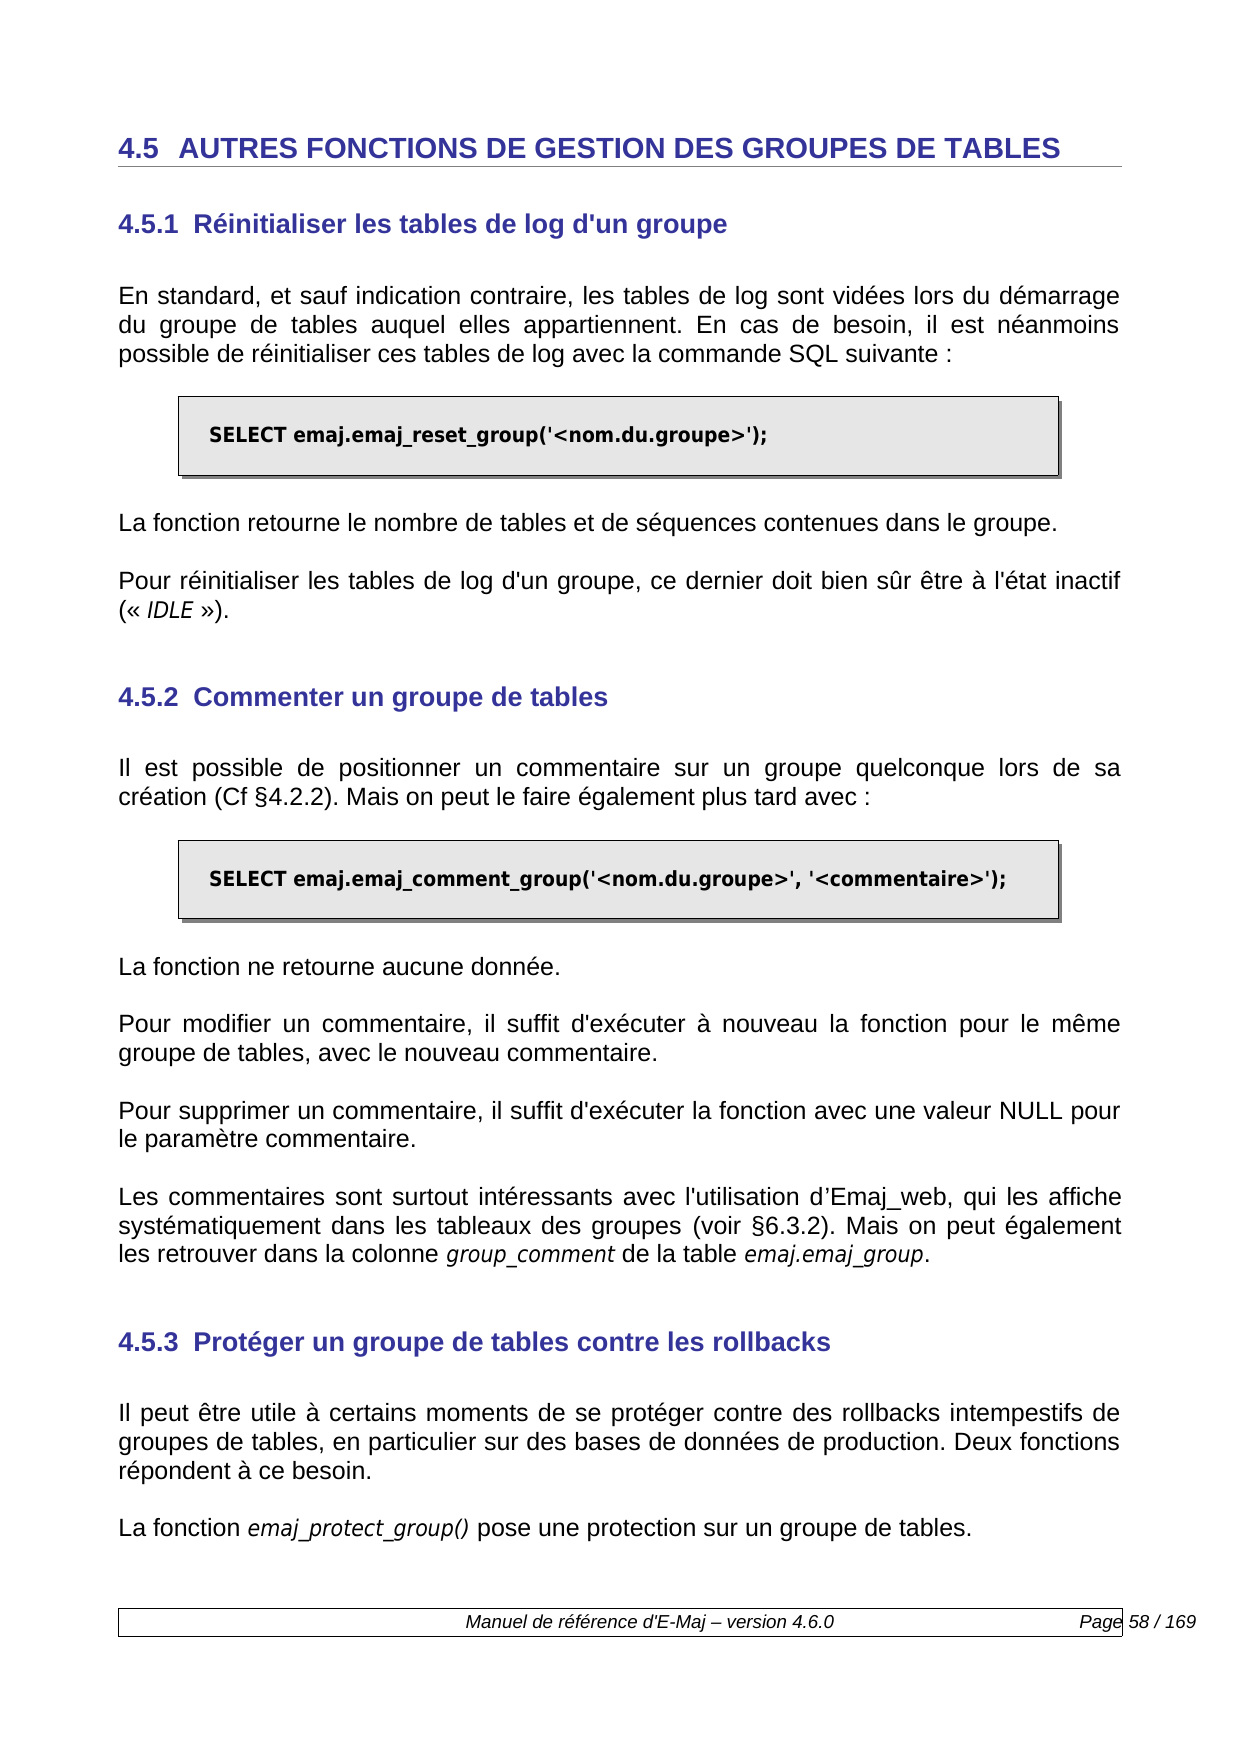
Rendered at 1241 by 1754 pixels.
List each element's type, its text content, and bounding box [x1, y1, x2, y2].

text La fonction ne retourne aucune donnée. [118, 952, 1122, 981]
text Pour modifier un commentaire, il suffit d'exécuter à nouveau la fonction pour le même groupe de tables, avec le nouveau commentaire. [118, 1009, 1122, 1067]
text Il est possible de positionner un commentaire sur un groupe quelconque lors de sa création (Cf §4.2.2). Mais on peut le faire également plus tard avec : [118, 753, 1122, 811]
text La fonction retourne le nombre de tables et de séquences contenues dans le groupe. [118, 508, 1122, 537]
subtitle Commenter un groupe de tables [118, 681, 1122, 712]
text SELECT emaj.emaj_comment_group('<nom.du.groupe>', '<commentaire>'); [179, 864, 1058, 888]
subtitle Réinitialiser les tables de log d'un groupe [118, 208, 1122, 240]
text Pour supprimer un commentaire, il suffit d'exécuter la fonction avec une valeur NULL pour le paramètre commentaire. [118, 1096, 1122, 1153]
text Les commentaires sont surtout intéressants avec l'utilisation d’Emaj_web, qui les affiche systématiquement dans les tableaux des groupes (voir §6.3.2). Mais on peut également les retrouver dans la colonne group_comment de la table emaj.emaj_group. [118, 1182, 1122, 1268]
text En standard, et sauf indication contraire, les tables de log sont vidées lors du démarrage du groupe de tables auquel elles appartiennent. En cas de besoin, il est néanmoins possible de réinitialiser ces tables de log avec la commande SQL suivante : [118, 281, 1122, 367]
text La fonction emaj_protect_group() pose une protection sur un groupe de tables. [118, 1513, 1122, 1542]
subtitle Protéger un groupe de tables contre les rollbacks [118, 1326, 1122, 1357]
subtitle Autres fonctions de gestion des groupes de tables [118, 131, 1122, 166]
text SELECT emaj.emaj_reset_group('<nom.du.groupe>'); [179, 420, 1058, 444]
text Pour réinitialiser les tables de log d'un groupe, ce dernier doit bien sûr être à l'état inactif (« IDLE »). [118, 566, 1122, 623]
text Il peut être utile à certains moments de se protéger contre des rollbacks intempestifs de groupes de tables, en particulier sur des bases de données de production. Deux fonctions répondent à ce besoin. [118, 1398, 1122, 1484]
